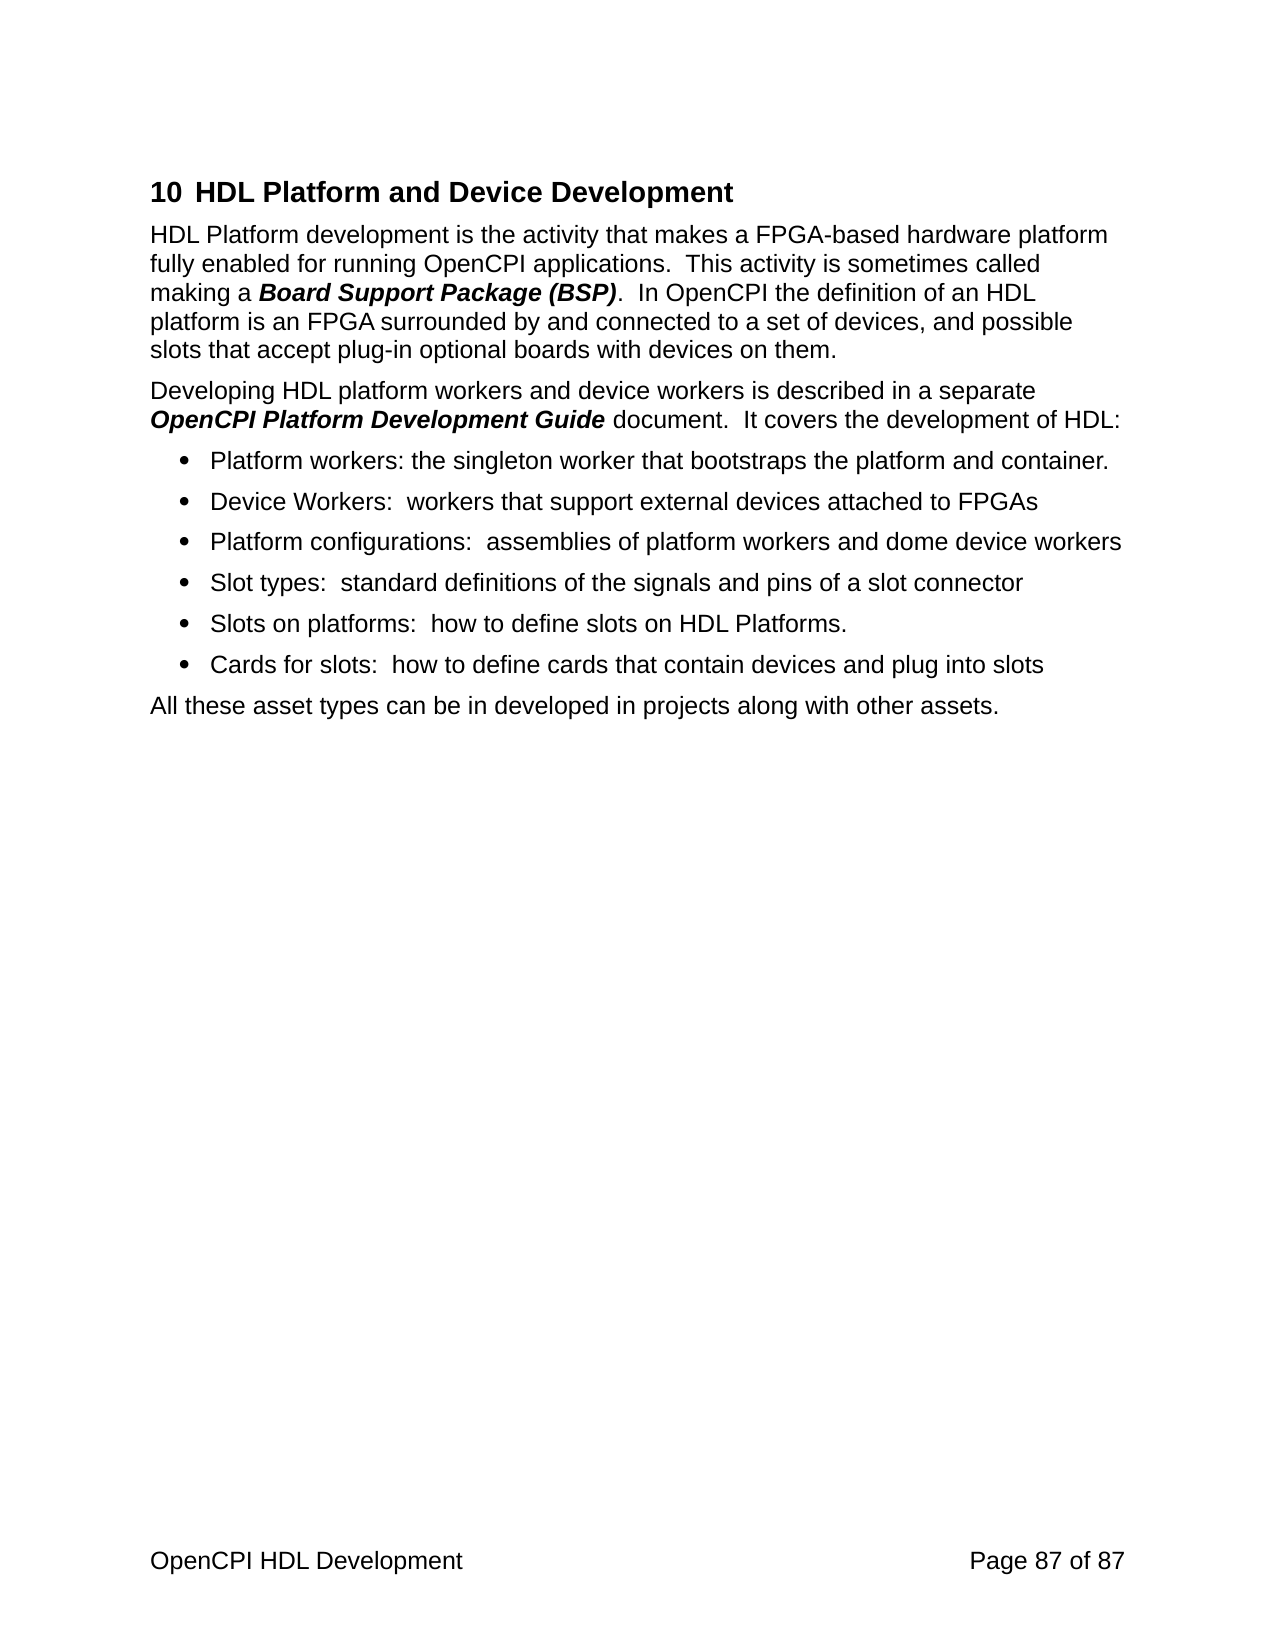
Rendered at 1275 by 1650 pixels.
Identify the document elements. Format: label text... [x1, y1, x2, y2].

list Cards for slots: how to define cards that contain devices and plug into slots [180, 650, 1125, 679]
text HDL Platform development is the activity that makes a FPGA-based hardware platform fully enabled for running OpenCPI applications. This activity is sometimes called making a Board Support Package (BSP). In OpenCPI the definition of an HDL platform is an FPGA surrounded by and connected to a set of devices, and possible slots that accept plug-in optional boards with devices on them. [150, 221, 1125, 364]
list Slots on platforms: how to define slots on HDL Platforms. [180, 609, 1125, 638]
list Slot types: standard definitions of the signals and pins of a slot connector [180, 568, 1125, 597]
list Platform workers: the singleton worker that bootstraps the platform and container. [180, 446, 1125, 474]
list Device Workers: workers that support external devices attached to FPGAs [180, 487, 1125, 515]
text Developing HDL platform workers and device workers is described in a separate OpenCPI Platform Development Guide document. It covers the development of HDL: [150, 376, 1125, 434]
subtitle HDL Platform and Device Development [150, 175, 1125, 208]
list Platform configurations: assemblies of platform workers and dome device workers [180, 527, 1125, 556]
text All these asset types can be in developed in projects along with other assets. [150, 691, 1125, 719]
